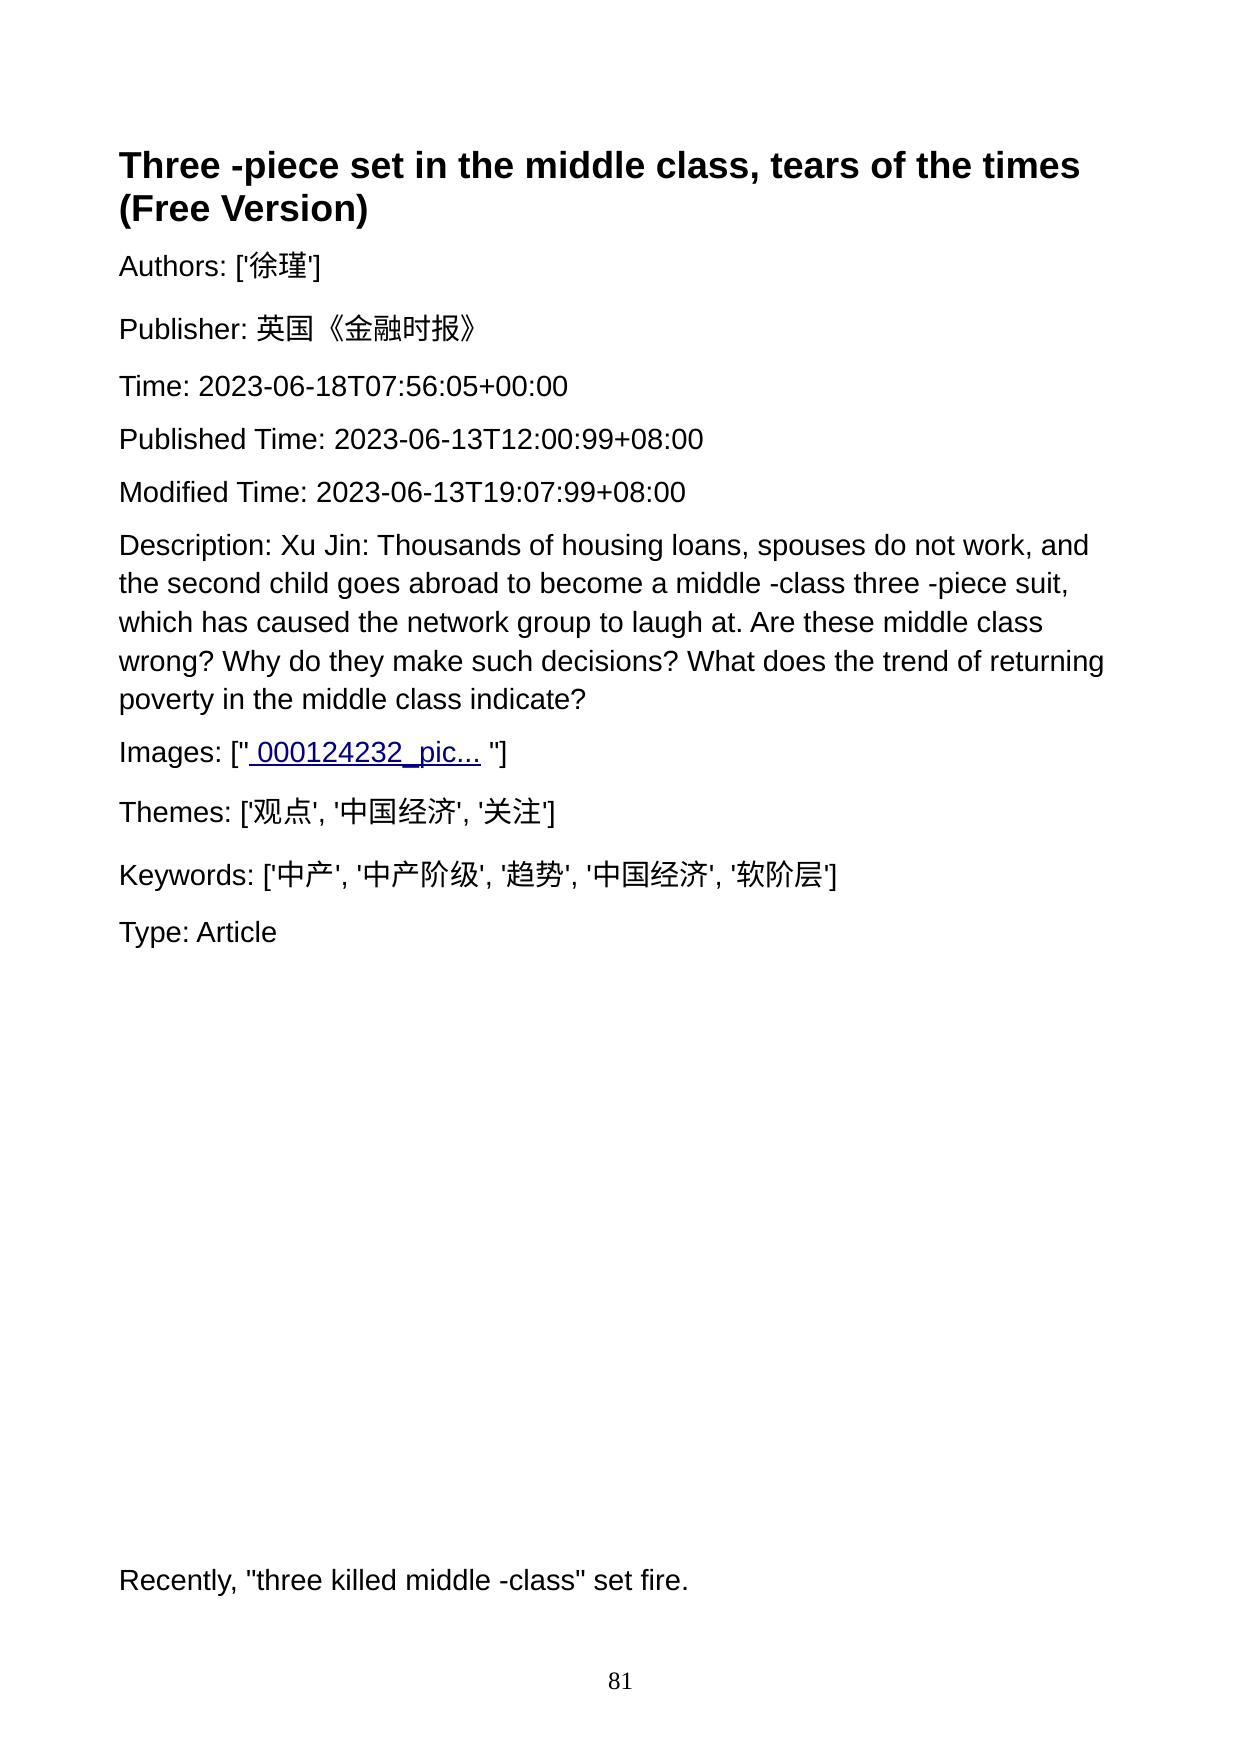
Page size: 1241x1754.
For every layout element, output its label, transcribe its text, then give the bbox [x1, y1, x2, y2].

text Authors: ['徐瑾'] [118, 242, 1122, 284]
text Modified Time: 2023-06-13T19:07:99+08:00 [118, 475, 1122, 508]
text Published Time: 2023-06-13T12:00:99+08:00 [118, 422, 1122, 455]
text Type: Article [118, 914, 1122, 948]
text Recently, "three killed middle -class" set fire. [118, 968, 1122, 1597]
text Images: [" 000124232_pic... "] [118, 735, 1122, 769]
text Themes: ['观点', '中国经济', '关注'] [118, 788, 1122, 831]
text Publisher: 英国《金融时报》 [118, 305, 1122, 348]
text Time: 2023-06-18T07:56:05+00:00 [118, 368, 1122, 402]
subtitle Three -piece set in the middle class, tears of the times (Free Version) [118, 143, 1122, 230]
text Keywords: ['中产', '中产阶级', '趋势', '中国经济', '软阶层'] [118, 851, 1122, 894]
text Description: Xu Jin: Thousands of housing loans, spouses do not work, and the second child goes abroad to become a middle -class three -piece suit, which has caused the network group to laugh at. Are these middle class wrong? Why do they make such decisions? What does the trend of returning poverty in the middle class indicate? [118, 528, 1122, 716]
